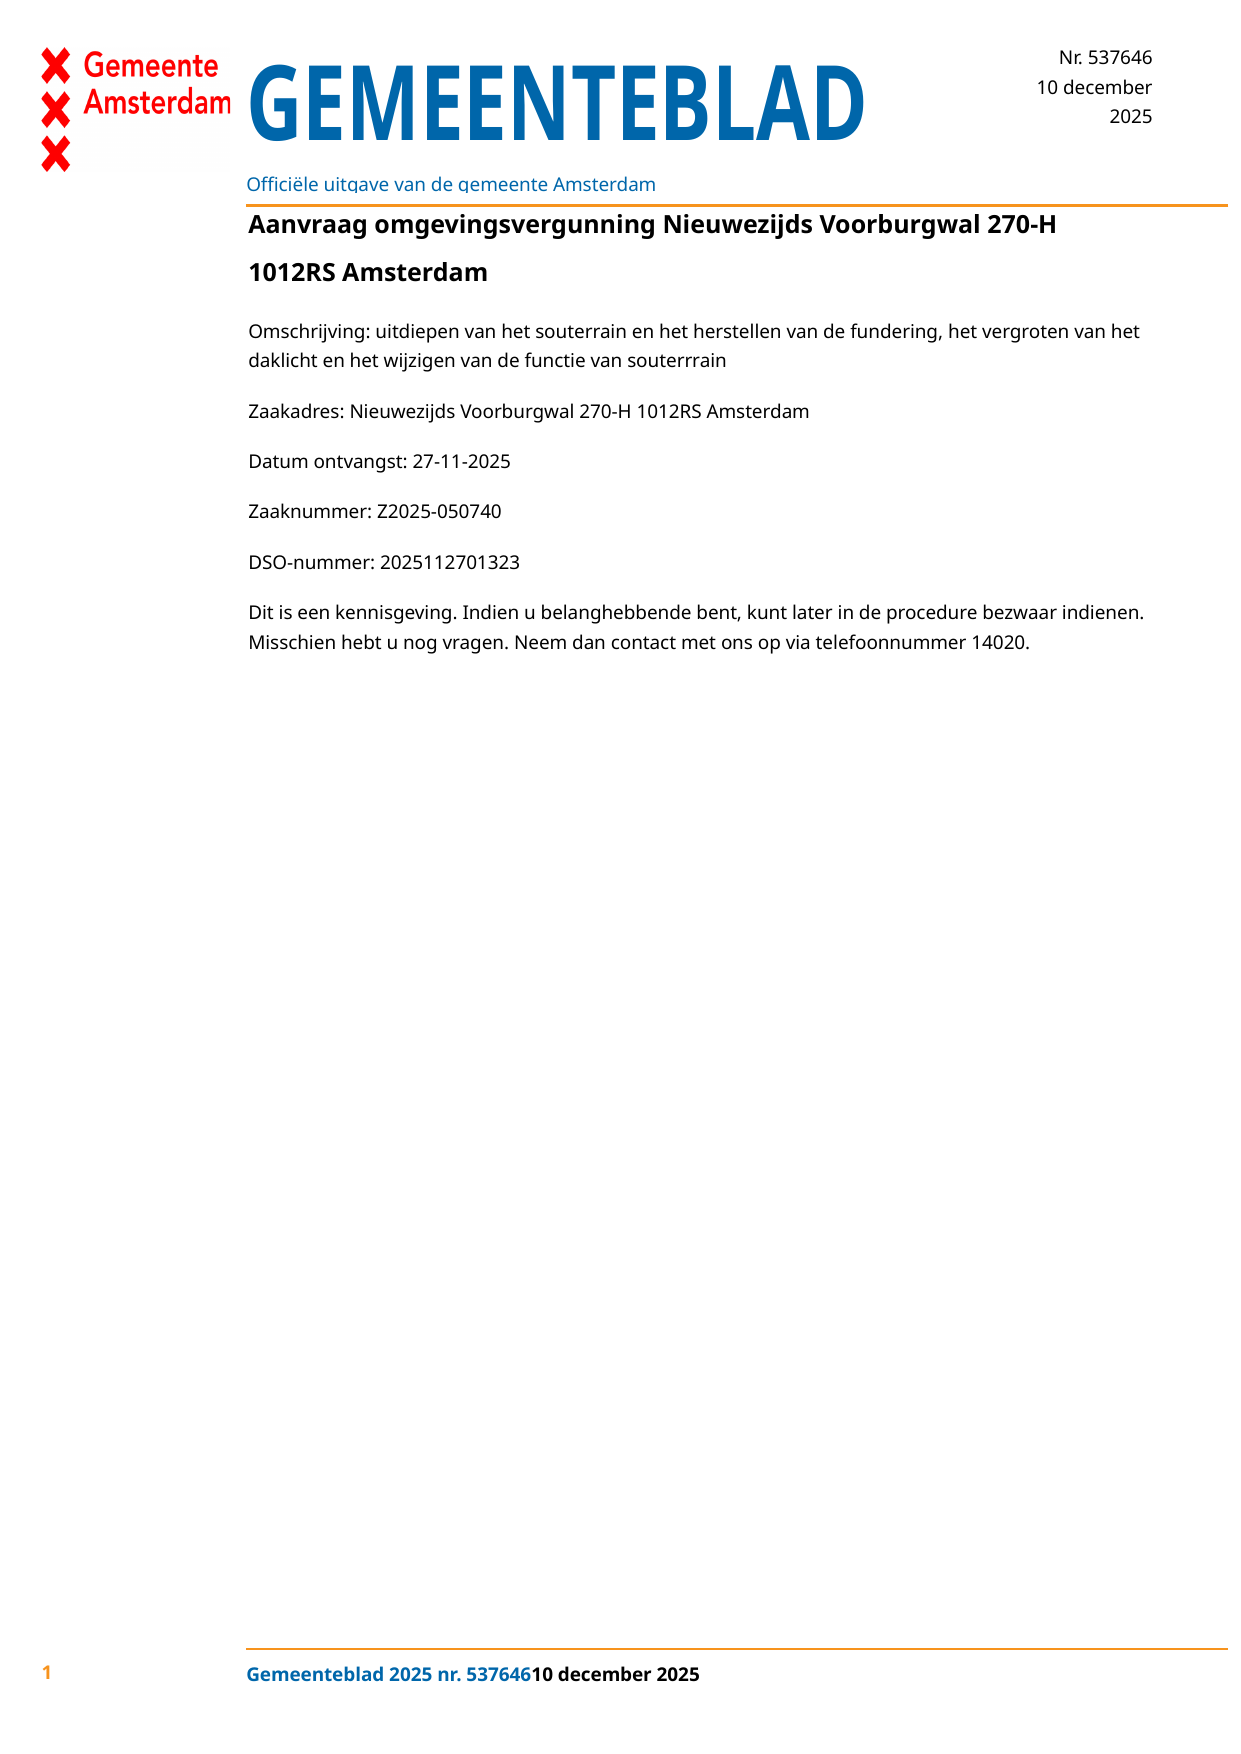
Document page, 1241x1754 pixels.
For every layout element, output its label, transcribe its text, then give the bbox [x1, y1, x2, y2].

text Datum ontvangst: 27-11-2025 [248, 448, 1152, 474]
text Zaakadres: Nieuwezijds Voorburgwal 270-H 1012RS Amsterdam [248, 398, 1152, 424]
text Omschrijving: uitdiepen van het souterrain en het herstellen van de fundering, het vergroten van het daklicht en het wijzigen van de functie van souterrrain [248, 318, 1152, 373]
picture [41, 47, 231, 172]
text Dit is een kennisgeving. Indien u belanghebbende bent, kunt later in de procedure bezwaar indienen. Misschien hebt u nog vragen. Neem dan contact met ons op via telefoonnummer 14020. [248, 599, 1152, 655]
text Aanvraag omgevingsvergunning Nieuwezijds Voorburgwal 270-H 1012RS Amsterdam [248, 207, 1152, 288]
text DSO-nummer: 2025112701323 [248, 549, 1152, 575]
text Zaaknummer: Z2025-050740 [248, 499, 1152, 524]
